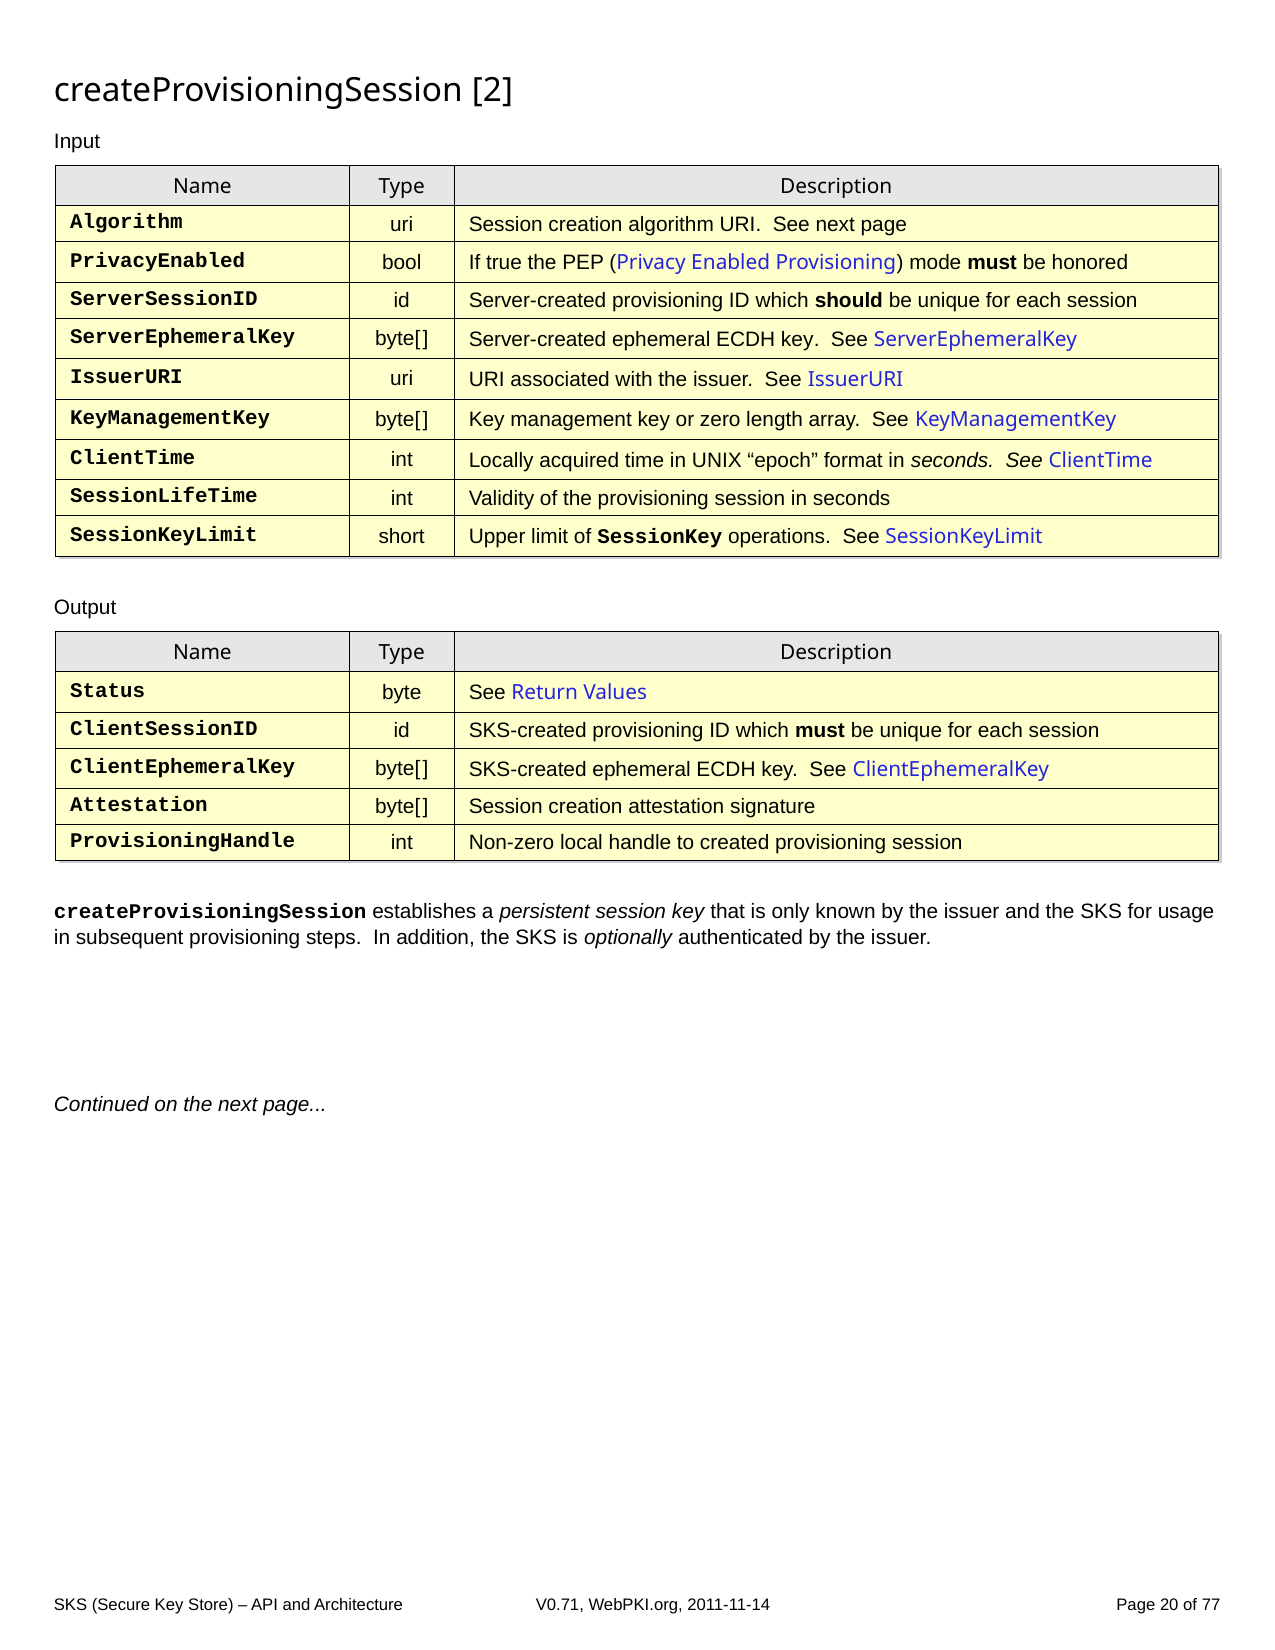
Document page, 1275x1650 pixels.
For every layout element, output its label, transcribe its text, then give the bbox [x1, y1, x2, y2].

table_cell short [350, 516, 454, 556]
table_cell bool [350, 242, 454, 282]
table_cell KeyManagementKey [56, 400, 349, 439]
table_cell ClientSessionID [56, 713, 349, 748]
table_cell id [350, 713, 454, 748]
table_cell Locally acquired time in UNIX “epoch” format in seconds. See ClientTime [455, 440, 1218, 479]
table_cell PrivacyEnabled [56, 242, 349, 282]
table_cell uri [350, 206, 454, 241]
table_cell id [350, 283, 454, 318]
table_header Description [455, 632, 1218, 671]
table_cell int [350, 480, 454, 515]
table_cell See Return Values [455, 672, 1218, 712]
table_cell int [350, 825, 454, 860]
text Input [54, 129, 1221, 153]
table_cell uri [350, 359, 454, 398]
table_cell Upper limit of SessionKey operations. See SessionKeyLimit [455, 516, 1218, 556]
table_cell Validity of the provisioning session in seconds [455, 480, 1218, 515]
table_header Description [455, 166, 1218, 205]
table_cell If true the PEP (Privacy Enabled Provisioning) mode must be honored [455, 242, 1218, 282]
table_header Name [56, 632, 349, 671]
table_cell byte[ ] [350, 749, 454, 788]
subtitle createProvisioningSession [2] [54, 66, 1221, 111]
table_cell byte[ ] [350, 400, 454, 439]
table_cell Server-created provisioning ID which should be unique for each session [455, 283, 1218, 318]
table_cell Key management key or zero length array. See KeyManagementKey [455, 400, 1218, 439]
table_cell Session creation algorithm URI. See next page [455, 206, 1218, 241]
table_cell ServerEphemeralKey [56, 319, 349, 358]
table_cell Attestation [56, 789, 349, 824]
table_cell URI associated with the issuer. See IssuerURI [455, 359, 1218, 398]
table_cell byte [350, 672, 454, 712]
table_cell SKS-created provisioning ID which must be unique for each session [455, 713, 1218, 748]
table_cell ClientTime [56, 440, 349, 479]
text createProvisioningSession establishes a persistent session key that is only known by the issuer and the SKS for usage in subsequent provisioning steps. In addition, the SKS is optionally authenticated by the issuer. [54, 899, 1221, 949]
table_header Name [56, 166, 349, 205]
table_cell SessionLifeTime [56, 480, 349, 515]
table_header Type [350, 166, 454, 205]
table_cell Status [56, 672, 349, 712]
table_cell SKS-created ephemeral ECDH key. See ClientEphemeralKey [455, 749, 1218, 788]
text Output [54, 595, 1221, 619]
table_cell Server-created ephemeral ECDH key. See ServerEphemeralKey [455, 319, 1218, 358]
table_cell byte[ ] [350, 789, 454, 824]
table_header Type [350, 632, 454, 671]
table_cell ProvisioningHandle [56, 825, 349, 860]
table_cell ServerSessionID [56, 283, 349, 318]
text Continued on the next page... [54, 1092, 1221, 1116]
table_cell ClientEphemeralKey [56, 749, 349, 788]
table_cell IssuerURI [56, 359, 349, 398]
table_cell Non-zero local handle to created provisioning session [455, 825, 1218, 860]
table_cell Session creation attestation signature [455, 789, 1218, 824]
table_cell SessionKeyLimit [56, 516, 349, 556]
table_cell Algorithm [56, 206, 349, 241]
table_cell int [350, 440, 454, 479]
table_cell byte[ ] [350, 319, 454, 358]
